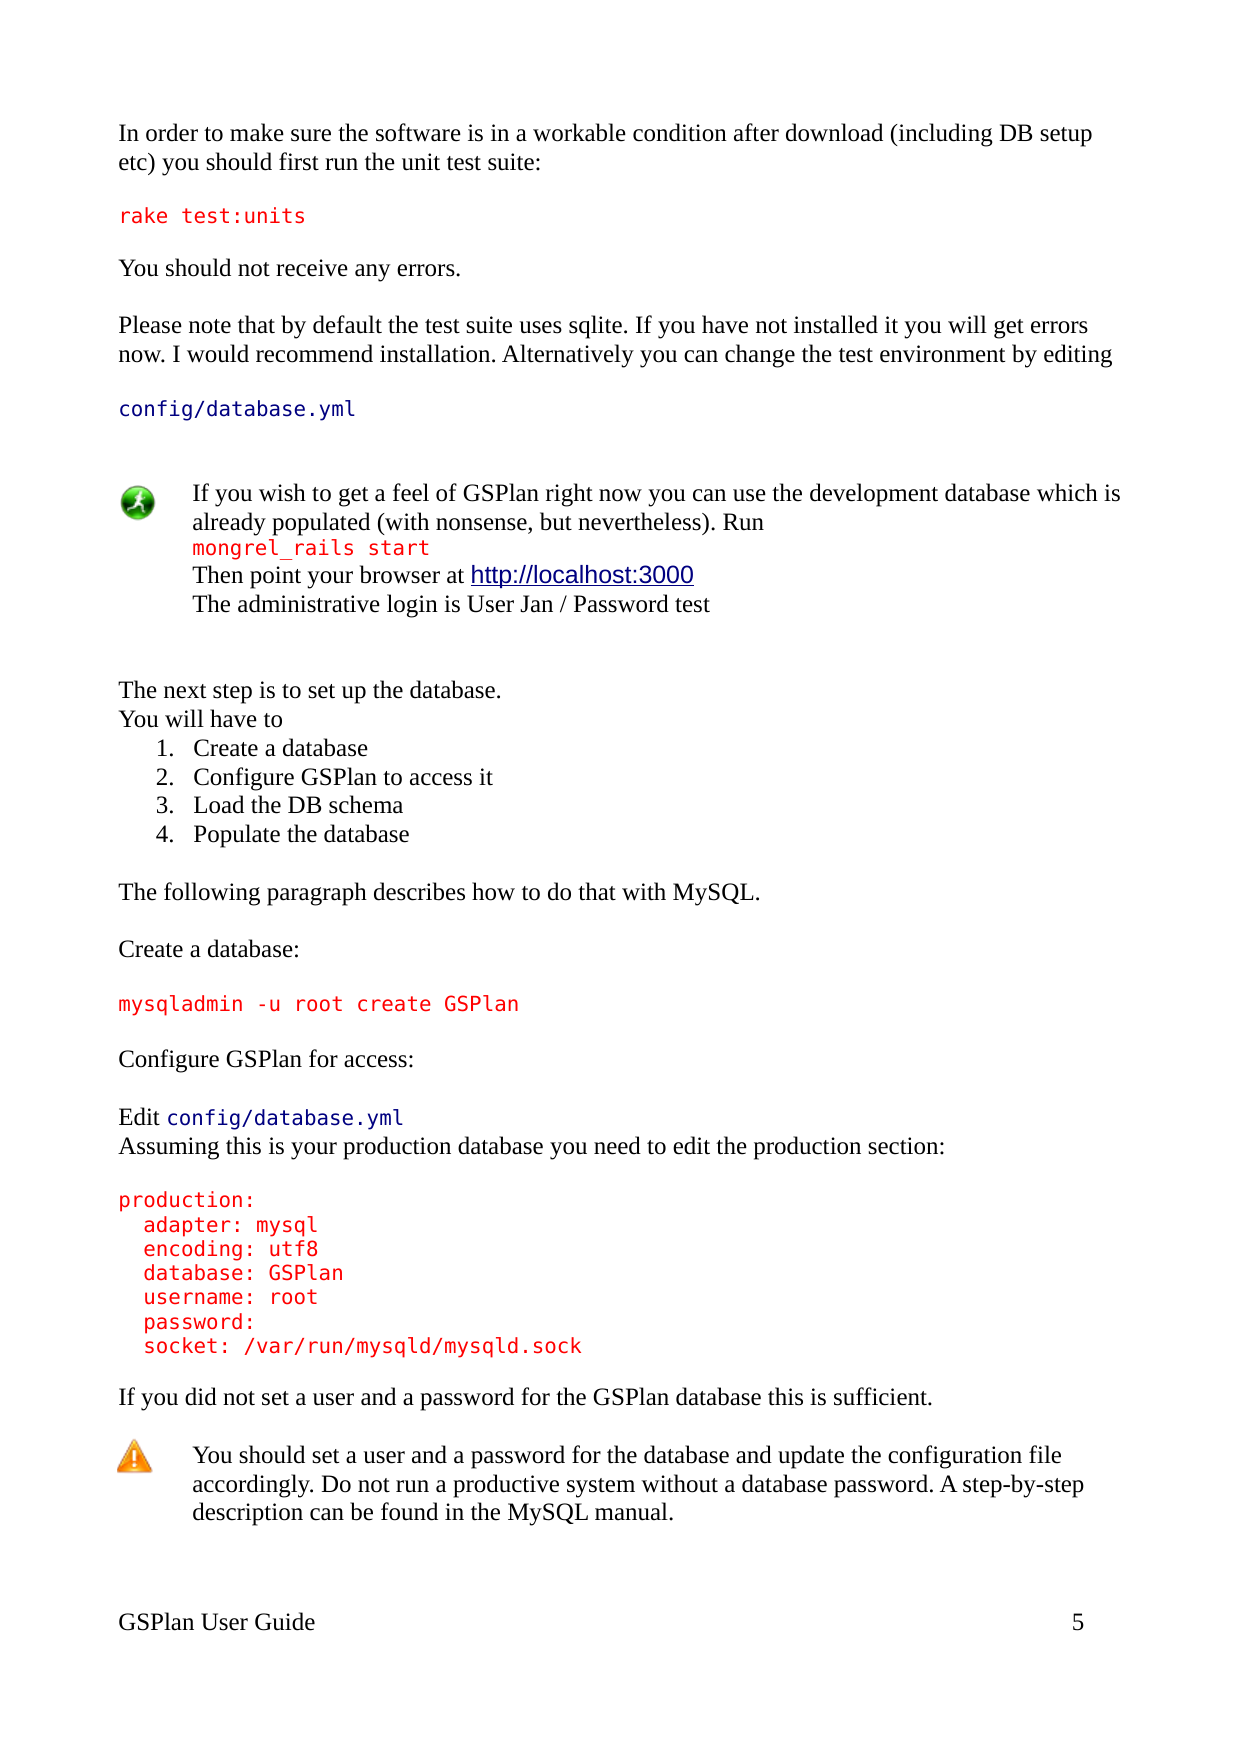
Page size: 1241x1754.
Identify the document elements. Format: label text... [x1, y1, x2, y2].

text If you wish to get a feel of GSPlan right now you can use the development database which is already populated (with nonsense, but nevertheless). Run [192, 478, 1122, 536]
text The administrative login is User Jan / Password test [192, 589, 1122, 618]
text Then point your browser at http://localhost:3000 [192, 560, 1122, 589]
text Create a database: [118, 934, 1122, 963]
text rake test:units [118, 204, 1122, 229]
text username: root [118, 1285, 1122, 1310]
picture [117, 1438, 153, 1475]
list Populate the database [156, 819, 1122, 848]
text database: GSPlan [118, 1261, 1122, 1285]
text production: [118, 1188, 1122, 1213]
text You will have to [118, 704, 1122, 733]
list Configure GSPlan to access it [156, 762, 1122, 790]
text The next step is to set up the database. [118, 675, 1122, 704]
text If you did not set a user and a password for the GSPlan database this is sufficient. [118, 1382, 1122, 1411]
text mysqladmin -u root create GSPlan [118, 992, 1122, 1016]
text Configure GSPlan for access: [118, 1044, 1122, 1073]
list Load the DB schema [156, 790, 1122, 819]
text In order to make sure the software is in a workable condition after download (including DB setup etc) you should first run the unit test suite: [118, 118, 1122, 176]
text encoding: utf8 [118, 1237, 1122, 1261]
text You should not receive any errors. [118, 253, 1122, 282]
text mongrel_rails start [192, 536, 1122, 560]
text password: [118, 1310, 1122, 1334]
text Assuming this is your production database you need to edit the production section: [118, 1131, 1122, 1159]
text The following paragraph describes how to do that with MySQL. [118, 877, 1122, 905]
list Create a database [156, 733, 1122, 762]
text socket: /var/run/mysqld/mysqld.sock [118, 1334, 1122, 1358]
text adapter: mysql [118, 1213, 1122, 1237]
text You should set a user and a password for the database and update the configuration file accordingly. Do not run a productive system without a database password. A step-by-step description can be found in the MySQL manual. [192, 1440, 1122, 1526]
text Please note that by default the test suite uses sqlite. If you have not installed it you will get errors now. I would recommend installation. Alternatively you can change the test environment by editing [118, 310, 1122, 368]
text config/database.yml [118, 397, 1122, 421]
text Edit config/database.yml [118, 1102, 1122, 1131]
picture [120, 485, 156, 521]
